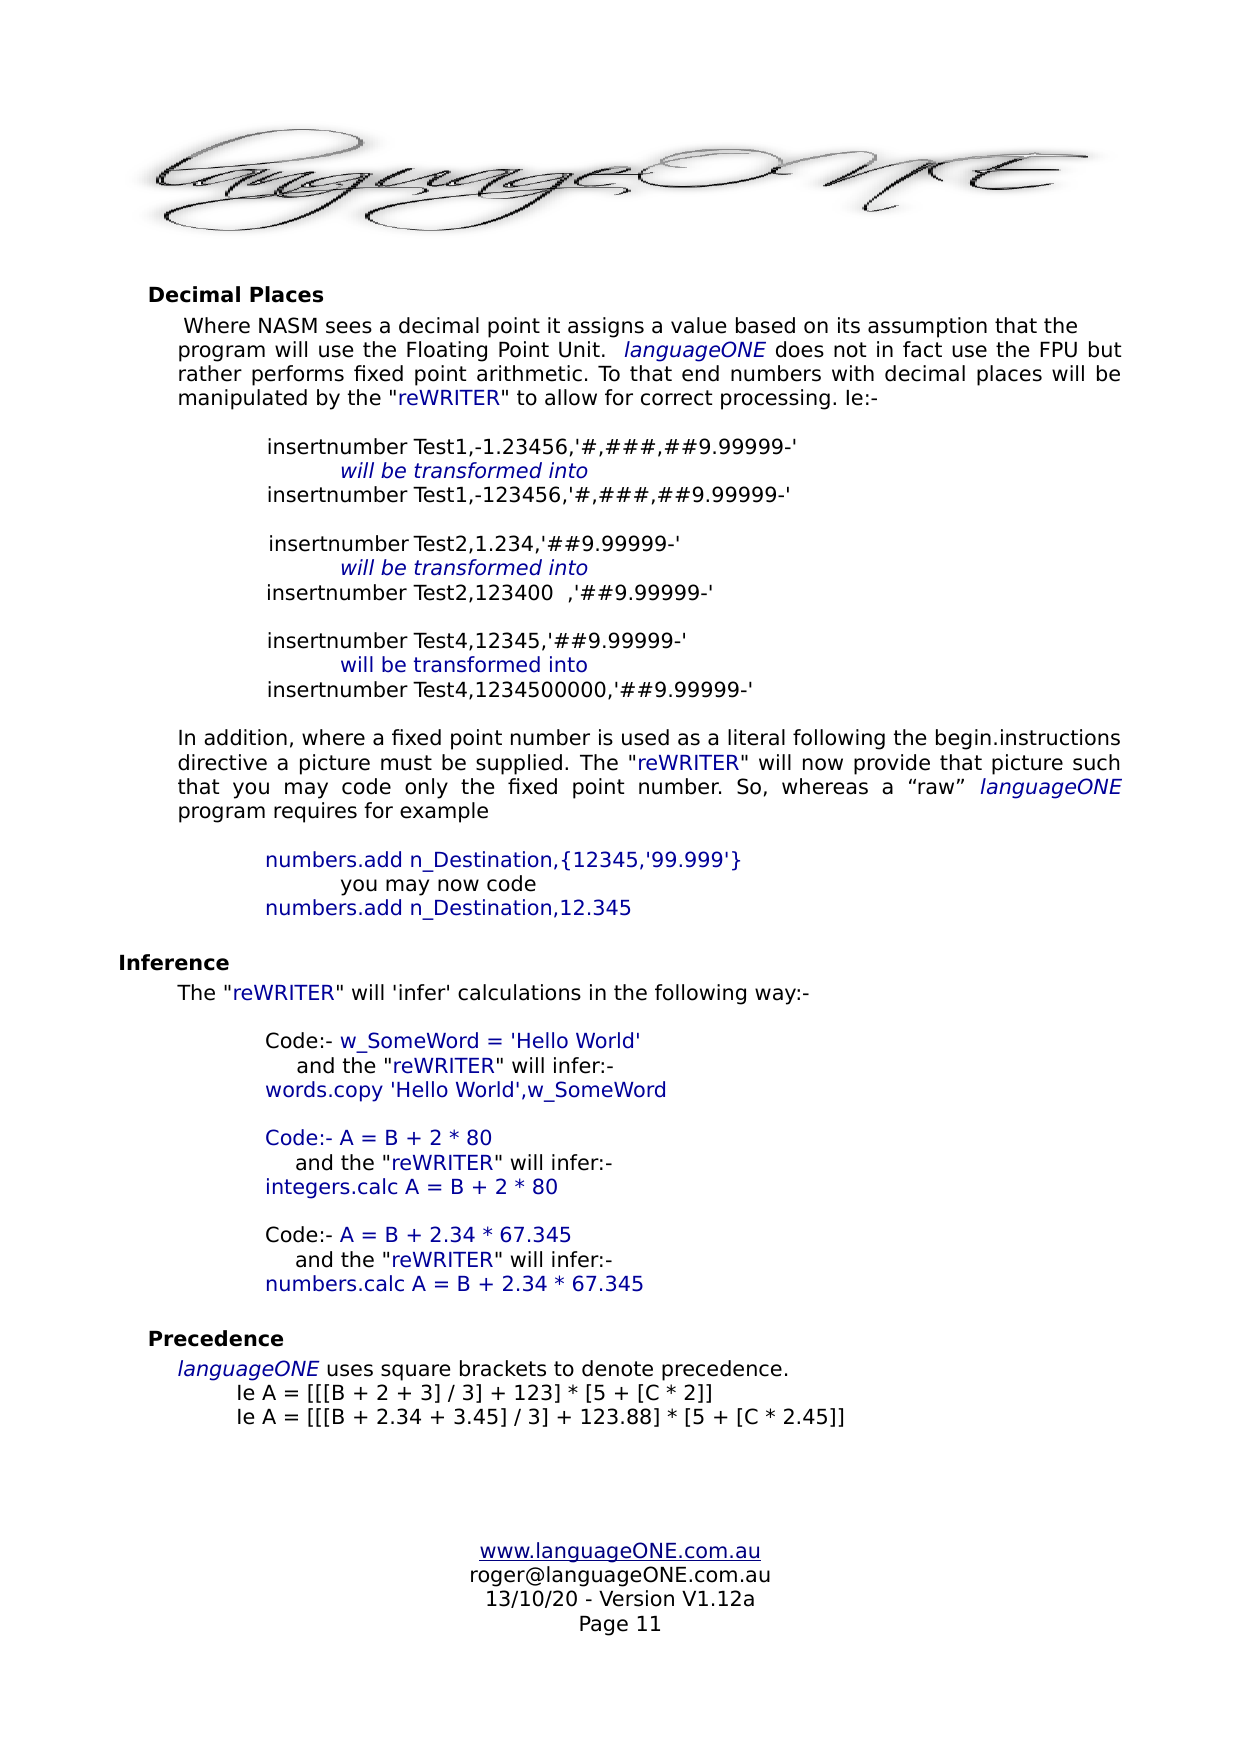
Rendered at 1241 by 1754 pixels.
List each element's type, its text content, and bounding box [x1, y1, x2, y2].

text insertnumber Test1,-1.23456,'#,###,##9.99999-' [118, 435, 1122, 459]
text you may now code [118, 872, 1122, 896]
text Code:- w_SomeWord = 'Hello World' [118, 1029, 1122, 1054]
text The "reWRITER" will 'infer' calculations in the following way:- [177, 981, 1122, 1005]
subtitle Decimal Places [148, 283, 1122, 308]
text and the "reWRITER" will infer:- [118, 1054, 1122, 1078]
text Ie A = [[[B + 2 + 3] / 3] + 123] * [5 + [C * 2]] [236, 1381, 1122, 1405]
text will be transformed into [118, 653, 1122, 678]
text integers.calc A = B + 2 * 80 [118, 1175, 1122, 1199]
text In addition, where a fixed point number is used as a literal following the begin.instructions directive a picture must be supplied. The "reWRITER" will now provide that picture such that you may code only the fixed point number. So, whereas a “raw” languageONE program requires for example [177, 726, 1122, 823]
text words.copy 'Hello World',w_SomeWord [118, 1078, 1122, 1102]
subtitle Inference [118, 951, 1122, 975]
text will be transformed into [118, 556, 1122, 581]
text and the "reWRITER" will infer:- [118, 1151, 1122, 1175]
text Code:- A = B + 2 * 80 [118, 1126, 1122, 1151]
text insertnumber Test4,1234500000,'##9.99999-' [118, 678, 1122, 702]
text Code:- A = B + 2.34 * 67.345 [118, 1223, 1122, 1248]
text insertnumber Test1,-123456,'#,###,##9.99999-' [118, 483, 1122, 508]
text and the "reWRITER" will infer:- [118, 1248, 1122, 1272]
picture [125, 120, 1118, 239]
text Where NASM sees a decimal point it assigns a value based on its assumption that the [183, 314, 1122, 338]
text Ie A = [[[B + 2.34 + 3.45] / 3] + 123.88] * [5 + [C * 2.45]] [236, 1405, 1122, 1429]
text numbers.add n_Destination,{12345,'99.999'} [118, 848, 1122, 872]
text insertnumber Test4,12345,'##9.99999-' [118, 629, 1122, 653]
subtitle Precedence [148, 1327, 1122, 1351]
text numbers.add n_Destination,12.345 [118, 896, 1122, 920]
text languageONE uses square brackets to denote precedence. [177, 1357, 1122, 1381]
text program will use the Floating Point Unit. languageONE does not in fact use the FPU but rather performs fixed point arithmetic. To that end numbers with decimal places will be manipulated by the "reWRITER" to allow for correct processing. Ie:- [177, 338, 1122, 411]
text insertnumber Test2,123400 ,'##9.99999-' [266, 581, 1122, 605]
text will be transformed into [118, 459, 1122, 483]
text numbers.calc A = B + 2.34 * 67.345 [118, 1272, 1122, 1296]
text insertnumber Test2,1.234,'##9.99999-' [118, 532, 1122, 556]
